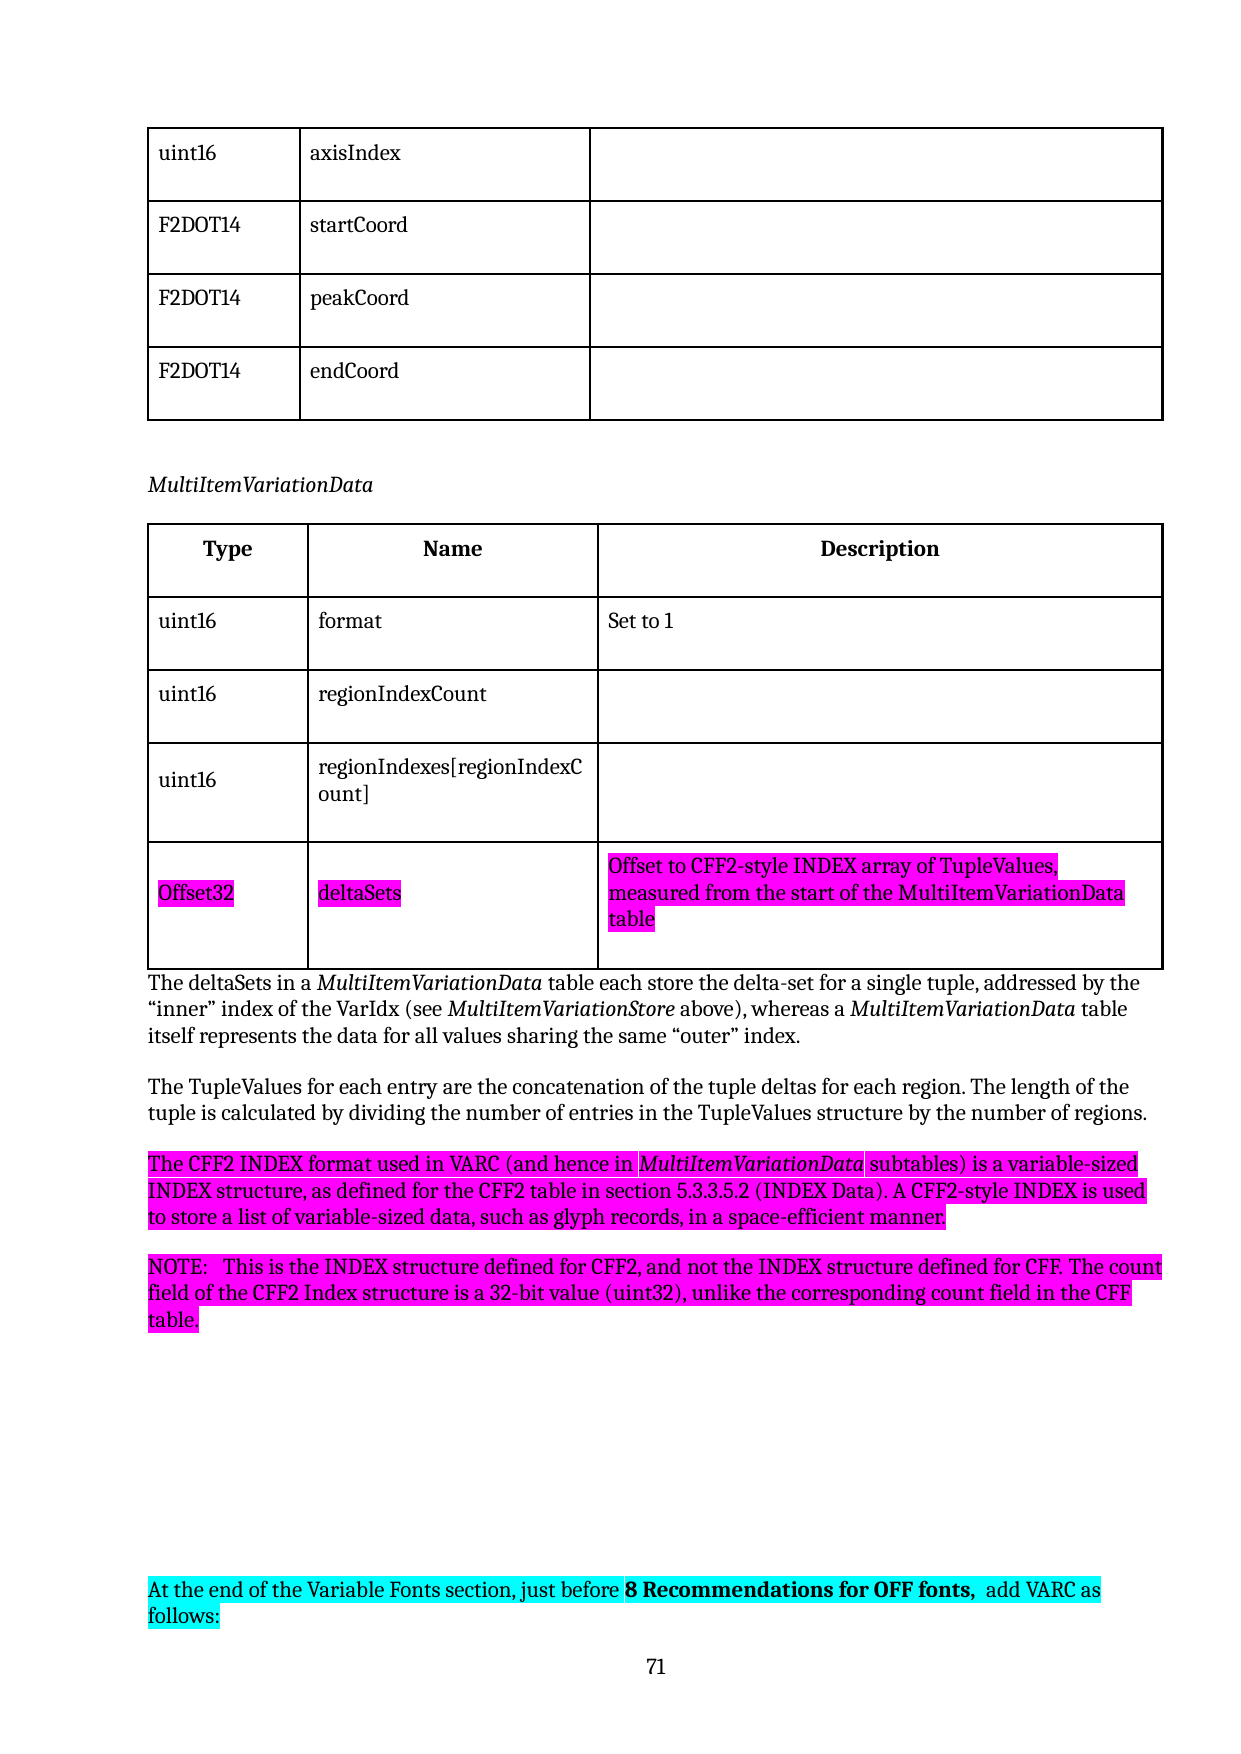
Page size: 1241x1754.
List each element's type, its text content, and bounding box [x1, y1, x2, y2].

text The CFF2 INDEX format used in VARC (and hence in MultiItemVariationData subtables) is a variable-sized INDEX structure, as defined for the CFF2 table in section 5.3.3.5.2 (INDEX Data). A CFF2-style INDEX is used to store a list of variable-sized data, such as glyph records, in a space-efficient manner. [148, 1151, 1163, 1230]
text The deltaSets in a MultiItemVariationData table each store the delta-set for a single tuple, addressed by the “inner” index of the VarIdx (see MultiItemVariationStore above), whereas a MultiItemVariationData table itself represents the data for all values sharing the same “outer” index. [148, 970, 1163, 1049]
table_cell [599, 671, 1161, 742]
table_header Description [599, 525, 1161, 596]
table_cell F2DOT14 [149, 202, 299, 273]
table_cell axisIndex [301, 129, 589, 200]
table_header Type [149, 525, 307, 596]
table_cell Set to 1 [599, 598, 1161, 669]
table_cell uint16 [149, 129, 299, 200]
text At the end of the Variable Fonts section, just before 8 Recommendations for OFF fonts, add VARC as follows: [148, 1550, 1163, 1629]
table_cell endCoord [301, 348, 589, 418]
table_cell startCoord [301, 202, 589, 273]
table_cell deltaSets [309, 843, 597, 968]
table_cell uint16 [149, 671, 307, 742]
table_cell [591, 275, 1161, 346]
table_cell [591, 129, 1161, 200]
table_cell [591, 202, 1161, 273]
text MultiItemVariationData [148, 472, 1163, 498]
text NOTE: This is the INDEX structure defined for CFF2, and not the INDEX structure defined for CFF. The count field of the CFF2 Index structure is a 32-bit value (uint32), unlike the corresponding count field in the CFF table. [148, 1254, 1163, 1333]
table_cell Offset to CFF2-style INDEX array of TupleValues, measured from the start of the MultiItemVariationData table [599, 843, 1161, 968]
table_cell uint16 [149, 744, 307, 841]
table_cell F2DOT14 [149, 275, 299, 346]
table_cell format [309, 598, 597, 669]
table_cell uint16 [149, 598, 307, 669]
table_cell regionIndexes[regionIndexCount] [309, 744, 597, 841]
table_cell [599, 744, 1161, 841]
table_cell F2DOT14 [149, 348, 299, 418]
table_cell Offset32 [149, 843, 307, 968]
table_cell peakCoord [301, 275, 589, 346]
table_header Name [309, 525, 597, 596]
text The TupleValues for each entry are the concatenation of the tuple deltas for each region. The length of the tuple is calculated by dividing the number of entries in the TupleValues structure by the number of regions. [148, 1073, 1163, 1126]
table_cell regionIndexCount [309, 671, 597, 742]
table_cell [591, 348, 1161, 418]
